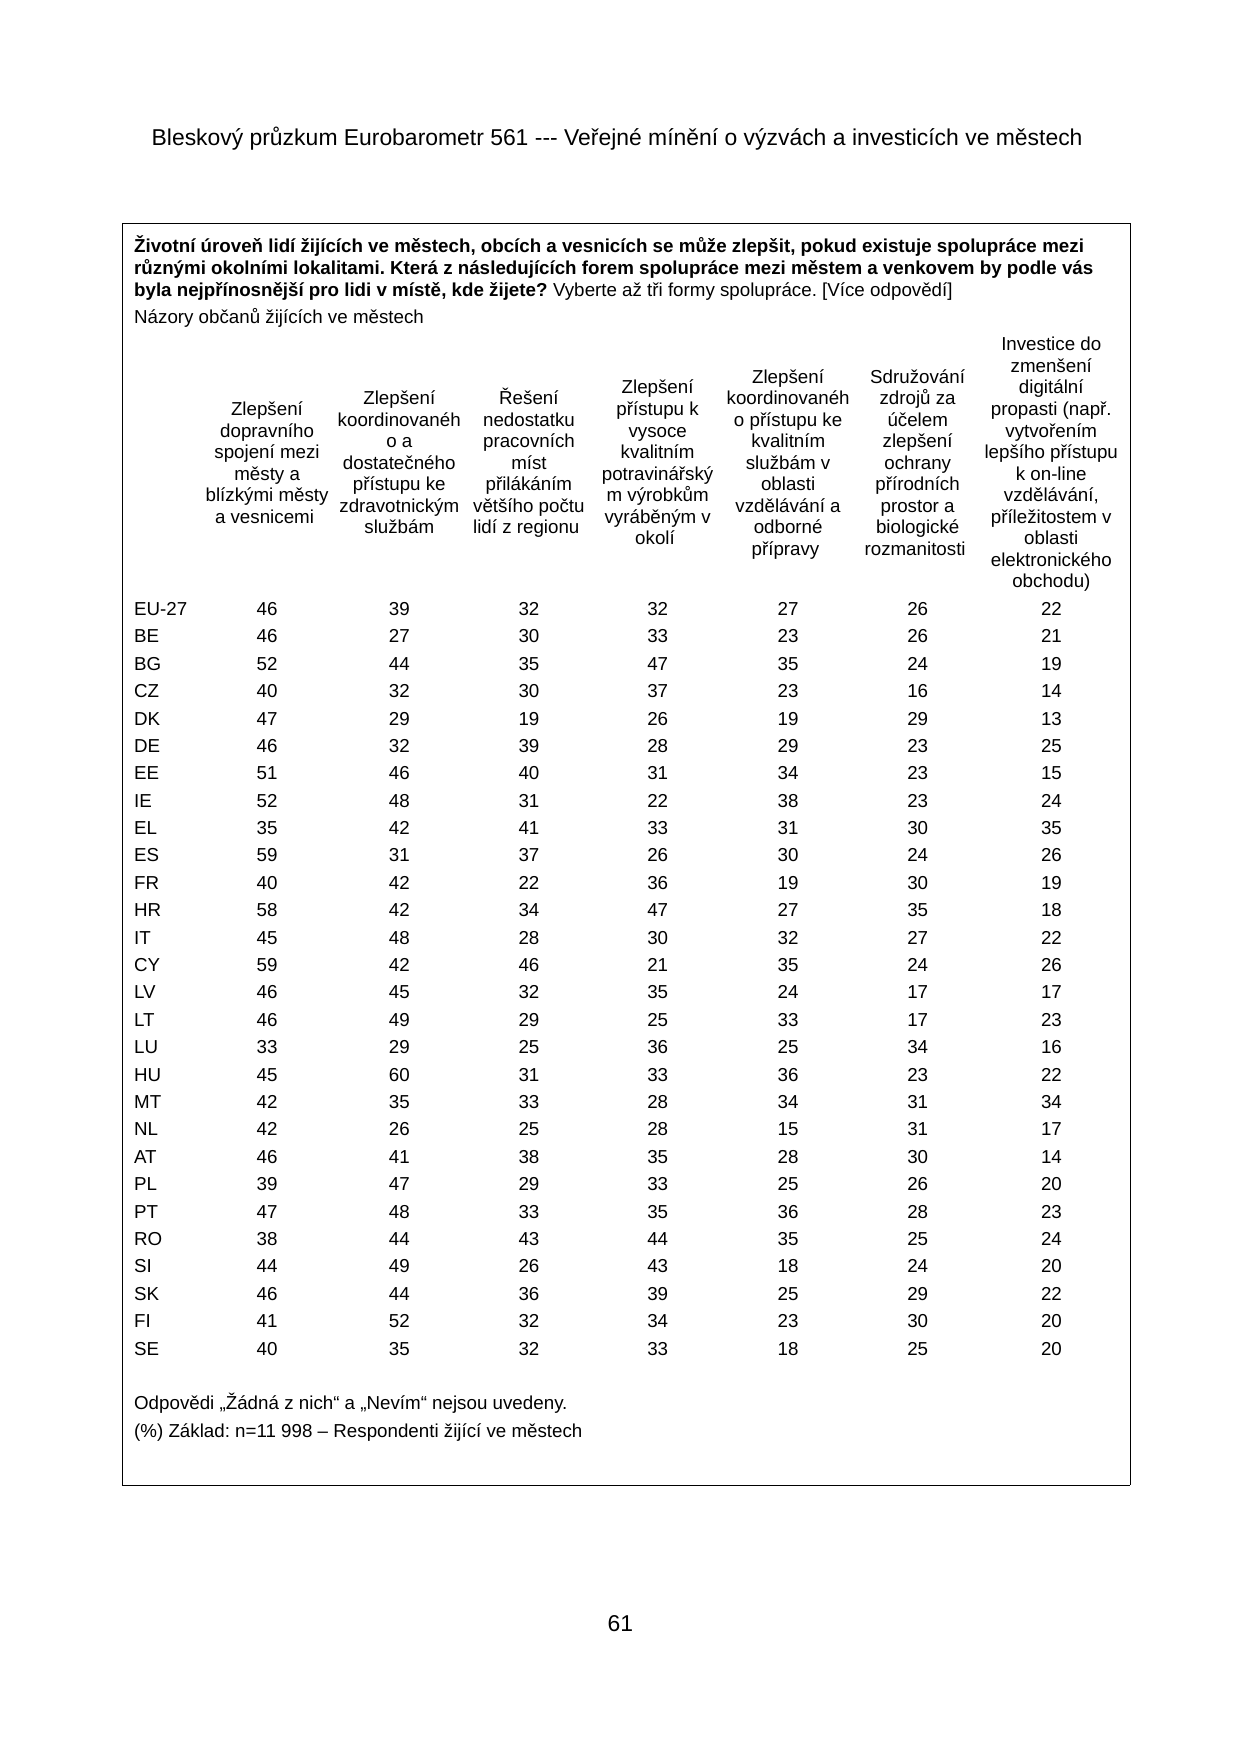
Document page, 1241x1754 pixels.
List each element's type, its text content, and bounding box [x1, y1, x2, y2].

table_cell BG [131, 650, 200, 677]
table_cell 20 [981, 1335, 1121, 1362]
table_cell 23 [854, 787, 981, 814]
table_cell 23 [981, 1198, 1121, 1225]
table_cell MT [131, 1088, 200, 1115]
table_cell 15 [722, 1115, 853, 1143]
table_cell 46 [200, 1280, 333, 1307]
table_cell 47 [593, 896, 722, 923]
table_cell 34 [854, 1033, 981, 1061]
table_cell 36 [593, 869, 722, 896]
table_cell 42 [333, 869, 465, 896]
table_cell 24 [854, 841, 981, 869]
table_cell SI [131, 1252, 200, 1280]
table_cell 32 [465, 978, 593, 1006]
table_cell FI [131, 1307, 200, 1334]
table_cell 24 [854, 1252, 981, 1280]
table_cell 30 [854, 1307, 981, 1334]
table_cell 16 [981, 1033, 1121, 1061]
table_cell 18 [722, 1335, 853, 1362]
table_cell 33 [593, 1335, 722, 1362]
table_cell 46 [200, 732, 333, 759]
table_cell 15 [981, 759, 1121, 787]
table_cell 35 [465, 650, 593, 677]
table_cell 26 [854, 622, 981, 649]
table_cell 28 [593, 732, 722, 759]
table_cell 27 [333, 622, 465, 649]
table_cell 35 [593, 1198, 722, 1225]
table_cell 35 [854, 896, 981, 923]
table_cell Řešení nedostatku pracovních míst přilákáním většího počtu lidí z regionu [465, 330, 593, 595]
table_cell 34 [593, 1307, 722, 1334]
table_cell 25 [854, 1225, 981, 1252]
table_cell 32 [333, 677, 465, 704]
table_cell 48 [333, 1198, 465, 1225]
table_cell 25 [722, 1033, 853, 1061]
table_cell 34 [465, 896, 593, 923]
table_cell 17 [854, 978, 981, 1006]
table_cell [131, 330, 200, 595]
table_cell 35 [722, 951, 853, 978]
table_cell 31 [854, 1115, 981, 1143]
table_cell 36 [593, 1033, 722, 1061]
table_cell 28 [593, 1115, 722, 1143]
table_cell [200, 1362, 333, 1389]
table_cell 24 [722, 978, 853, 1006]
table_cell 36 [465, 1280, 593, 1307]
table_cell 40 [200, 677, 333, 704]
table_cell 28 [854, 1198, 981, 1225]
table_cell 25 [465, 1115, 593, 1143]
table_cell 38 [200, 1225, 333, 1252]
table_cell 35 [722, 650, 853, 677]
table_cell EU-27 [131, 595, 200, 622]
table_cell 46 [333, 759, 465, 787]
table_cell 59 [200, 951, 333, 978]
table_cell 26 [854, 1170, 981, 1197]
table_cell [854, 1362, 981, 1389]
table_cell 39 [465, 732, 593, 759]
table_cell 19 [722, 704, 853, 732]
table_cell FR [131, 869, 200, 896]
table_cell EE [131, 759, 200, 787]
table_cell 24 [981, 787, 1121, 814]
table_cell 46 [465, 951, 593, 978]
table_cell Sdružování zdrojů za účelem zlepšení ochrany přírodních prostor a biologické rozmanitosti [854, 330, 981, 595]
table_cell 26 [593, 841, 722, 869]
table_cell 26 [981, 951, 1121, 978]
table_cell 24 [854, 650, 981, 677]
table_cell EL [131, 814, 200, 841]
table_cell 23 [722, 622, 853, 649]
table_cell 14 [981, 677, 1121, 704]
table_cell 35 [333, 1335, 465, 1362]
table_cell 46 [200, 1006, 333, 1033]
table_cell 32 [465, 1307, 593, 1334]
table_header Životní úroveň lidí žijících ve městech, obcích a vesnicích se může zlepšit, pokud existuje spolupráce mezi různými okolními lokalitami. Která z následujících forem spolupráce mezi městem a venkovem by podle vás byla nejpřínosnější pro lidi v místě, kde žijete? Vyberte až tři formy spolupráce. [Více odpovědí] [131, 232, 1121, 303]
table_cell 35 [200, 814, 333, 841]
table_cell 31 [465, 1061, 593, 1088]
table_cell 37 [593, 677, 722, 704]
table_cell Zlepšení dopravního spojení mezi městy a blízkými městy a vesnicemi [200, 330, 333, 595]
table_cell 44 [200, 1252, 333, 1280]
table_cell 48 [333, 924, 465, 951]
table_cell 31 [854, 1088, 981, 1115]
table_cell 33 [465, 1088, 593, 1115]
table_cell 36 [722, 1198, 853, 1225]
table_cell 22 [593, 787, 722, 814]
table_cell 42 [333, 896, 465, 923]
table_cell 32 [465, 595, 593, 622]
table_cell 30 [465, 677, 593, 704]
table_cell 26 [593, 704, 722, 732]
table_cell 31 [333, 841, 465, 869]
table_cell CY [131, 951, 200, 978]
table_cell 44 [333, 650, 465, 677]
table_cell 21 [593, 951, 722, 978]
table_cell 28 [722, 1143, 853, 1170]
table_cell Zlepšení přístupu k vysoce kvalitním potravinářským výrobkům vyráběným v okolí [593, 330, 722, 595]
table_cell 42 [333, 951, 465, 978]
table_cell 46 [200, 622, 333, 649]
table_cell 47 [593, 650, 722, 677]
table_cell Názory občanů žijících ve městech [131, 303, 1121, 330]
table_cell Zlepšení koordinovaného a dostatečného přístupu ke zdravotnickým službám [333, 330, 465, 595]
table_cell 33 [593, 1170, 722, 1197]
table_cell 32 [722, 924, 853, 951]
table_cell 18 [981, 896, 1121, 923]
table_cell 33 [200, 1033, 333, 1061]
table_cell 25 [722, 1280, 853, 1307]
table_cell 29 [854, 704, 981, 732]
table_cell HU [131, 1061, 200, 1088]
table_cell 32 [465, 1335, 593, 1362]
table_cell 46 [200, 595, 333, 622]
table_cell 19 [981, 650, 1121, 677]
table_cell 30 [854, 814, 981, 841]
table_cell 41 [333, 1143, 465, 1170]
table_cell SE [131, 1335, 200, 1362]
table_cell 30 [593, 924, 722, 951]
table_cell 40 [200, 1335, 333, 1362]
table_cell 52 [333, 1307, 465, 1334]
table_cell 33 [722, 1006, 853, 1033]
table_cell 33 [593, 1061, 722, 1088]
table_cell DK [131, 704, 200, 732]
table_cell 29 [854, 1280, 981, 1307]
table_cell 26 [854, 595, 981, 622]
table_cell CZ [131, 677, 200, 704]
table_cell LT [131, 1006, 200, 1033]
table_cell 40 [200, 869, 333, 896]
table_cell 44 [333, 1225, 465, 1252]
table_cell 20 [981, 1170, 1121, 1197]
table_cell (%) Základ: n=11 998 – Respondenti žijící ve městech [131, 1417, 1121, 1444]
table_cell 29 [465, 1170, 593, 1197]
table_cell 23 [981, 1006, 1121, 1033]
table_cell [593, 1362, 722, 1389]
table_cell 29 [722, 732, 853, 759]
table_cell 35 [722, 1225, 853, 1252]
table_cell 19 [722, 869, 853, 896]
table_cell 24 [981, 1225, 1121, 1252]
table_cell 20 [981, 1307, 1121, 1334]
table_cell 28 [465, 924, 593, 951]
table_cell 25 [465, 1033, 593, 1061]
table_cell 29 [465, 1006, 593, 1033]
table_cell 47 [200, 1198, 333, 1225]
table_cell 30 [854, 869, 981, 896]
table_cell HR [131, 896, 200, 923]
table_cell 41 [465, 814, 593, 841]
table_cell 60 [333, 1061, 465, 1088]
table_cell 45 [200, 924, 333, 951]
table_cell 40 [465, 759, 593, 787]
table_cell SK [131, 1280, 200, 1307]
table_cell 22 [981, 1061, 1121, 1088]
table_cell 31 [465, 787, 593, 814]
table_cell 27 [722, 595, 853, 622]
table_cell DE [131, 732, 200, 759]
table_cell 59 [200, 841, 333, 869]
table_cell BE [131, 622, 200, 649]
table_cell 31 [722, 814, 853, 841]
table_cell 26 [333, 1115, 465, 1143]
table_cell 45 [200, 1061, 333, 1088]
table_cell 38 [465, 1143, 593, 1170]
table_cell 36 [722, 1061, 853, 1088]
table_cell 52 [200, 650, 333, 677]
table_cell [333, 1362, 465, 1389]
table_cell 35 [333, 1088, 465, 1115]
table_cell 33 [465, 1198, 593, 1225]
table_cell 33 [593, 814, 722, 841]
table_cell 58 [200, 896, 333, 923]
table_cell 35 [593, 978, 722, 1006]
table_cell 44 [593, 1225, 722, 1252]
table_cell 23 [722, 677, 853, 704]
table_cell 35 [981, 814, 1121, 841]
table_cell 27 [854, 924, 981, 951]
table_cell 46 [200, 978, 333, 1006]
table_cell 32 [333, 732, 465, 759]
table_cell 35 [593, 1143, 722, 1170]
table_cell 45 [333, 978, 465, 1006]
table_cell Investice do zmenšení digitální propasti (např. vytvořením lepšího přístupu k on-line vzdělávání, příležitostem v oblasti elektronického obchodu) [981, 330, 1121, 595]
table_cell ES [131, 841, 200, 869]
table_cell 34 [722, 759, 853, 787]
table_cell 49 [333, 1006, 465, 1033]
table_cell 23 [854, 1061, 981, 1088]
table_cell IE [131, 787, 200, 814]
table_cell 44 [333, 1280, 465, 1307]
table_cell 26 [981, 841, 1121, 869]
table_cell 42 [333, 814, 465, 841]
table_cell 22 [465, 869, 593, 896]
table_cell 49 [333, 1252, 465, 1280]
table_cell 25 [722, 1170, 853, 1197]
table_cell 17 [854, 1006, 981, 1033]
table_cell LU [131, 1033, 200, 1061]
table_cell 17 [981, 978, 1121, 1006]
table_cell 23 [854, 732, 981, 759]
table_cell AT [131, 1143, 200, 1170]
table_cell 22 [981, 924, 1121, 951]
table_cell 39 [593, 1280, 722, 1307]
table_cell 13 [981, 704, 1121, 732]
table_cell Odpovědi „Žádná z nich“ a „Nevím“ nejsou uvedeny. [131, 1389, 1121, 1417]
table_cell 33 [593, 622, 722, 649]
table_cell [131, 1362, 200, 1389]
table_cell 30 [854, 1143, 981, 1170]
table_cell PT [131, 1198, 200, 1225]
table_cell 31 [593, 759, 722, 787]
table_cell 20 [981, 1252, 1121, 1280]
table_cell [465, 1362, 593, 1389]
table_cell Zlepšení koordinovaného přístupu ke kvalitním službám v oblasti vzdělávání a odborné přípravy [722, 330, 853, 595]
table_cell 30 [722, 841, 853, 869]
table_cell 29 [333, 1033, 465, 1061]
table_cell 41 [200, 1307, 333, 1334]
table_cell 47 [200, 704, 333, 732]
table_cell 51 [200, 759, 333, 787]
table_cell 32 [593, 595, 722, 622]
table_cell 14 [981, 1143, 1121, 1170]
table_cell 16 [854, 677, 981, 704]
table_cell 39 [200, 1170, 333, 1197]
table_cell NL [131, 1115, 200, 1143]
table_cell 17 [981, 1115, 1121, 1143]
table_cell 22 [981, 595, 1121, 622]
table_cell 46 [200, 1143, 333, 1170]
table_cell 47 [333, 1170, 465, 1197]
table_cell 25 [593, 1006, 722, 1033]
table_cell LV [131, 978, 200, 1006]
table_cell 24 [854, 951, 981, 978]
table_cell PL [131, 1170, 200, 1197]
table_cell 26 [465, 1252, 593, 1280]
table_cell 18 [722, 1252, 853, 1280]
table_cell 38 [722, 787, 853, 814]
table_cell 29 [333, 704, 465, 732]
table_cell 19 [981, 869, 1121, 896]
table_cell RO [131, 1225, 200, 1252]
table_cell 22 [981, 1280, 1121, 1307]
table_cell [722, 1362, 853, 1389]
table_cell 42 [200, 1115, 333, 1143]
table_cell 25 [854, 1335, 981, 1362]
table_cell 43 [593, 1252, 722, 1280]
table_cell 28 [593, 1088, 722, 1115]
table_cell 37 [465, 841, 593, 869]
table_cell [981, 1362, 1121, 1389]
table_cell 27 [722, 896, 853, 923]
table_cell 52 [200, 787, 333, 814]
table_cell 34 [981, 1088, 1121, 1115]
table_cell 43 [465, 1225, 593, 1252]
table_cell 42 [200, 1088, 333, 1115]
table_cell 30 [465, 622, 593, 649]
table_cell 21 [981, 622, 1121, 649]
table_cell IT [131, 924, 200, 951]
table_cell 34 [722, 1088, 853, 1115]
table_cell 48 [333, 787, 465, 814]
table_cell 39 [333, 595, 465, 622]
table_cell 19 [465, 704, 593, 732]
table_cell 25 [981, 732, 1121, 759]
table_cell 23 [854, 759, 981, 787]
table_cell 23 [722, 1307, 853, 1334]
